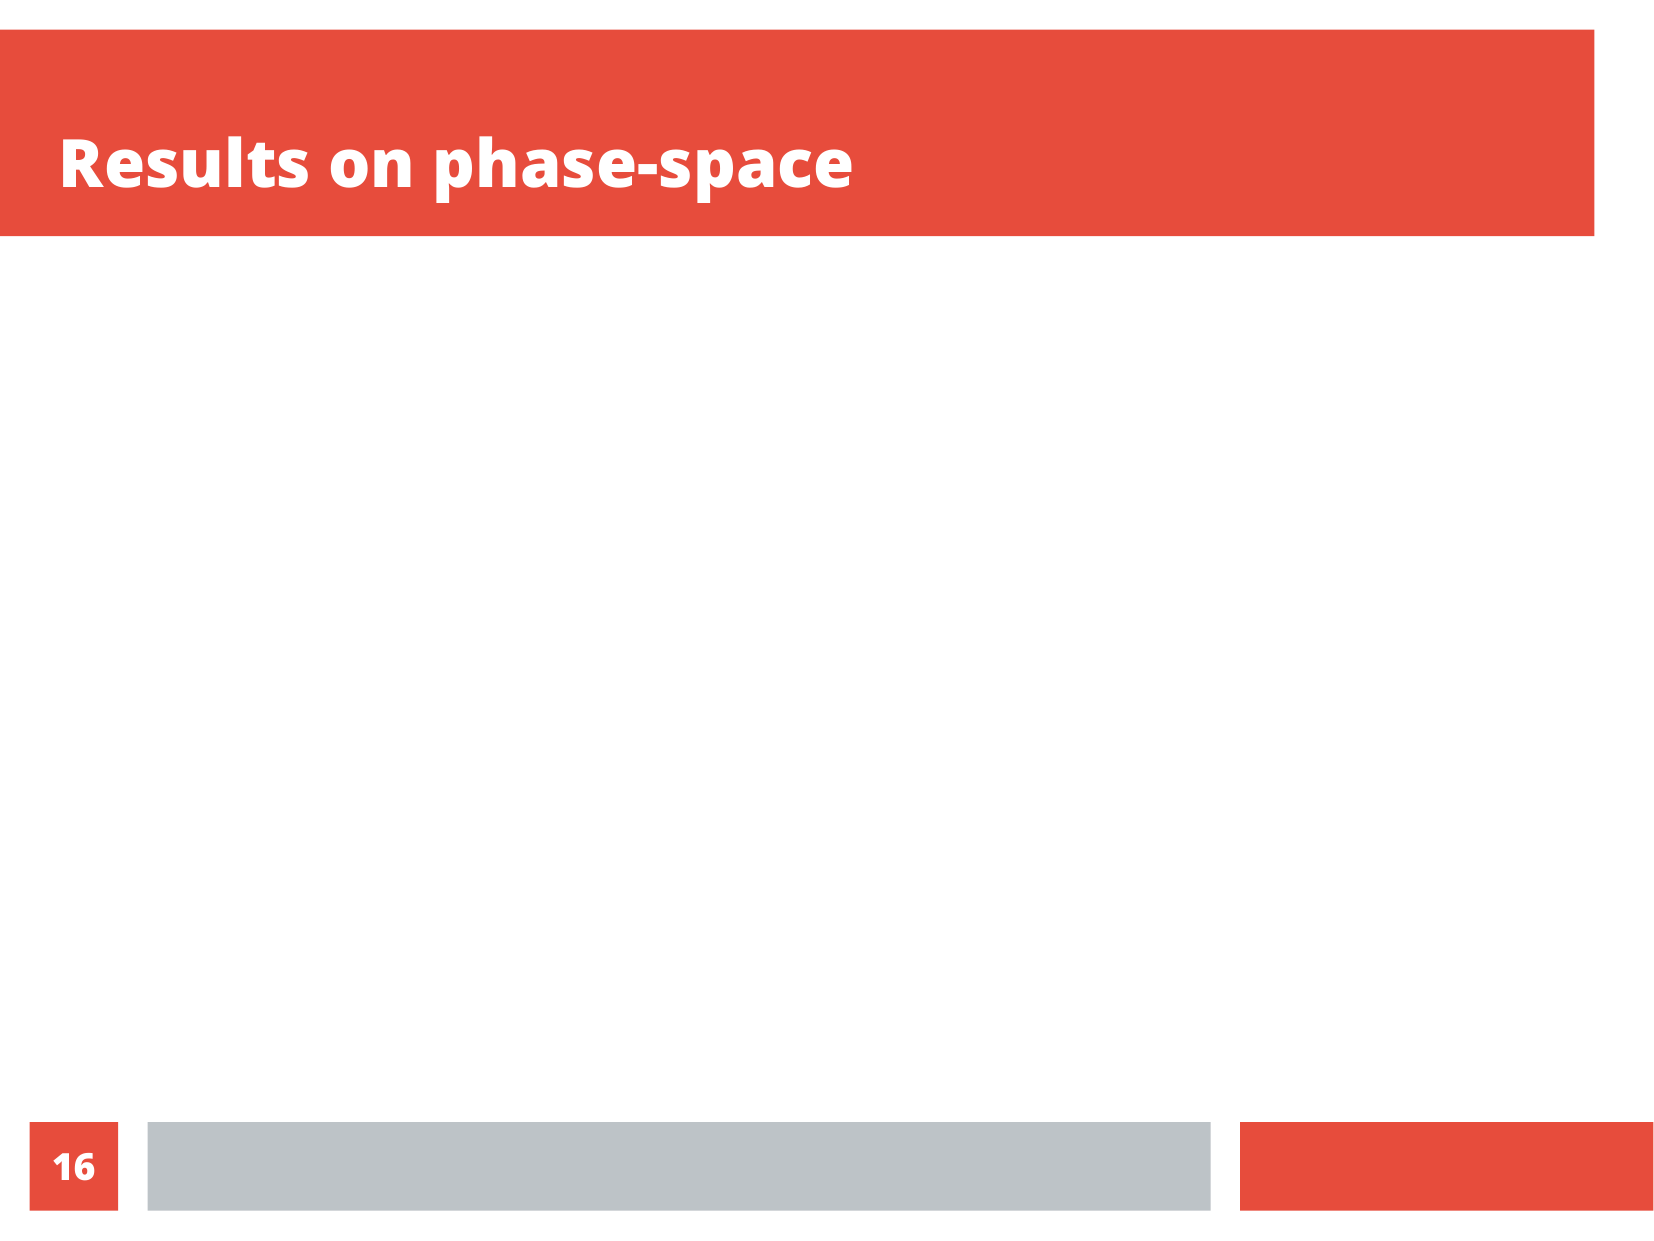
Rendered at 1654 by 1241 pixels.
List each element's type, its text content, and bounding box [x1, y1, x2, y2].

title Results on phase-space [59, 59, 1595, 207]
